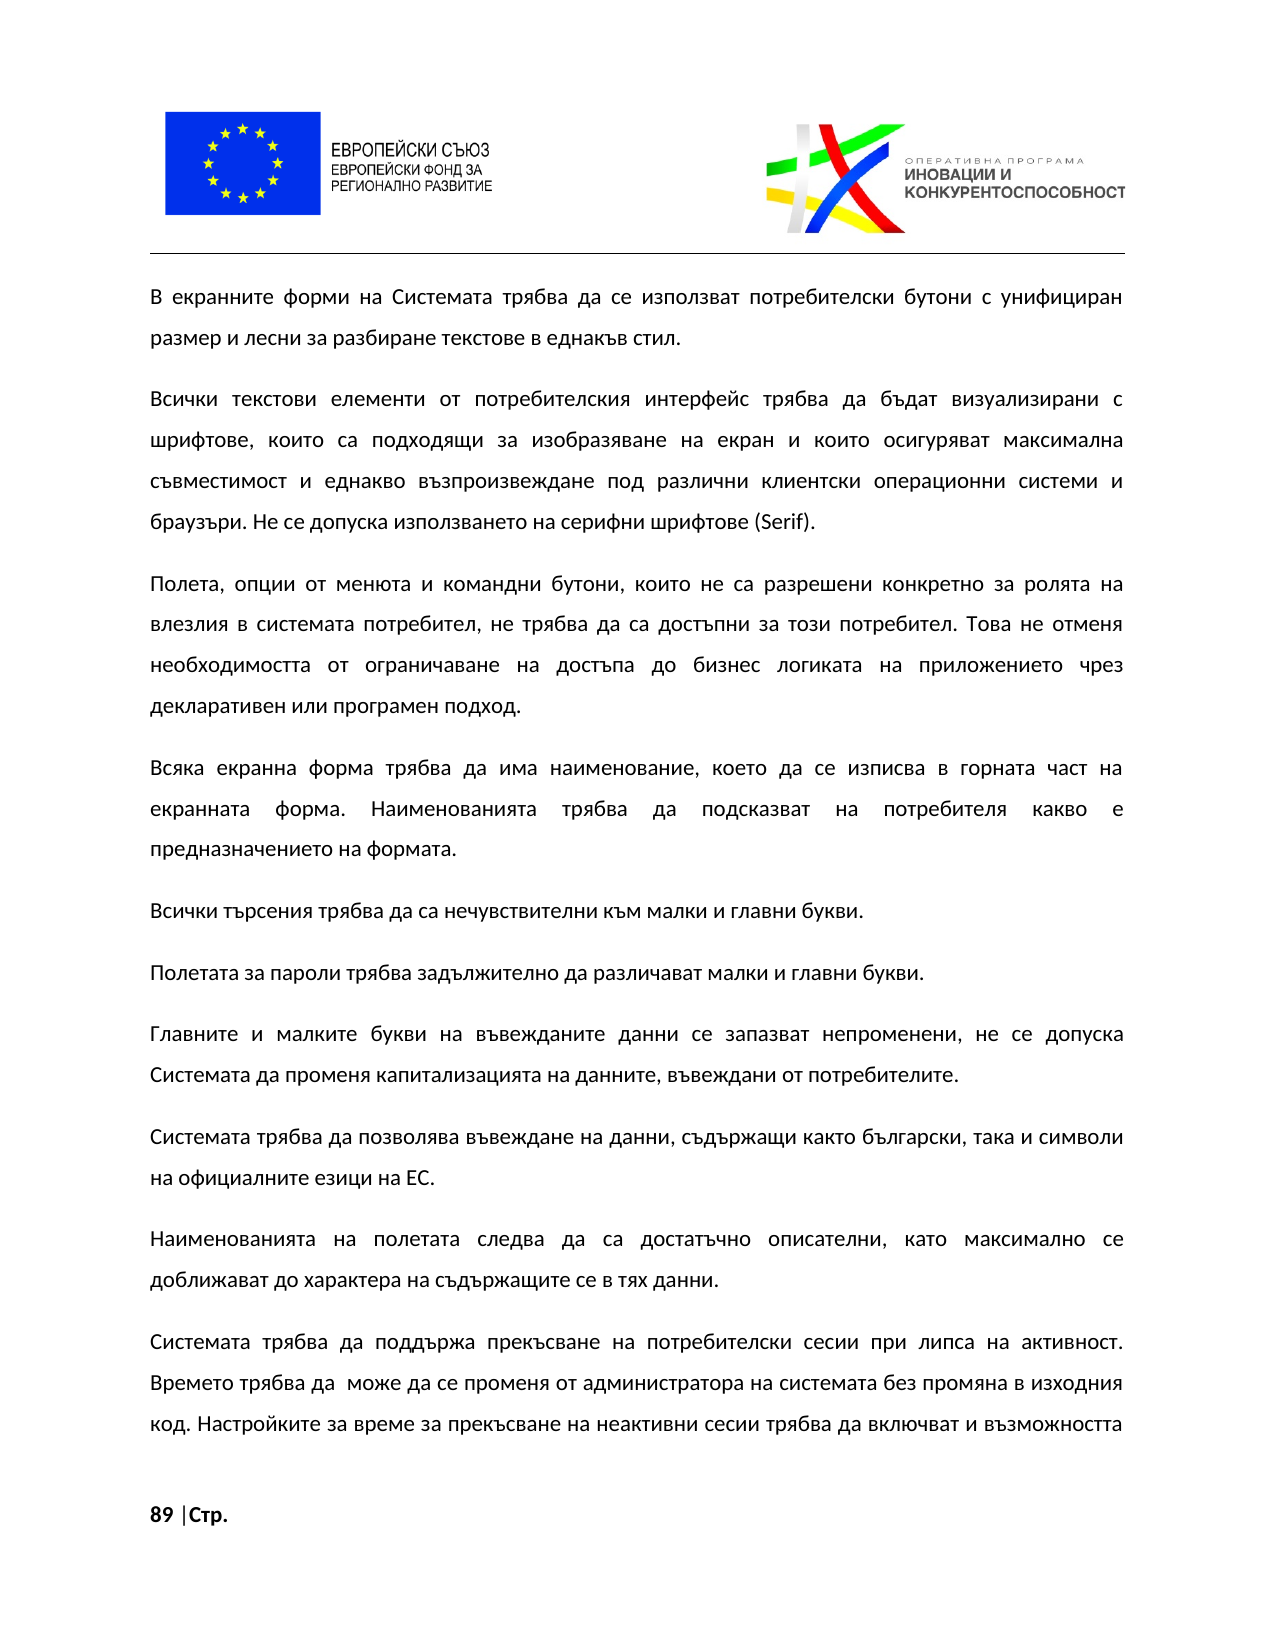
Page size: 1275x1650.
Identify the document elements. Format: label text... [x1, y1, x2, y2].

text Полетата за пароли трябва задължително да различават малки и главни букви. [150, 958, 1125, 993]
text Системата трябва да позволява въвеждане на данни, съдържащи както български, така и символи на официалните езици на ЕС. [150, 1122, 1125, 1198]
text Полета, опции от менюта и командни бутони, които не са разрешени конкретно за ролята на влезлия в системата потребител, не трябва да са достъпни за този потребител. Това не отменя необходимостта от ограничаване на достъпа до бизнес логиката на приложението чрез декларативен или програмен подход. [150, 569, 1125, 727]
text В екранните форми на Системата трябва да се използват потребителски бутони с унифициран размер и лесни за разбиране текстове в еднакъв стил. [150, 282, 1125, 358]
text Наименованията на полетата следва да са достатъчно описателни, като максимално се доближават до характера на съдържащите се в тях данни. [150, 1225, 1125, 1301]
text Системата трябва да поддържа прекъсване на потребителски сесии при липса на активност. Времето трябва да може да се променя от администратора на системата без промяна в изходния код. Настройките за време за прекъсване на неактивни сесии трябва да включват и възможността [150, 1327, 1125, 1444]
text Всяка екранна форма трябва да има наименование, което да се изписва в горната част на екранната форма. Наименованията трябва да подсказват на потребителя какво е предназначението на формата. [150, 753, 1125, 870]
text Всички търсения трябва да са нечувствителни към малки и главни букви. [150, 896, 1125, 932]
text Главните и малките букви на въвежданите данни се запазват непроменени, не се допуска Системата да променя капитализацията на данните, въвеждани от потребителите. [150, 1020, 1125, 1096]
text Всички текстови елементи от потребителския интерфейс трябва да бъдат визуализирани с шрифтове, които са подходящи за изобразяване на екран и които осигуряват максимална съвместимост и еднакво възпроизвеждане под различни клиентски операционни системи и браузъри. Не се допуска използването на серифни шрифтове (Serif). [150, 385, 1125, 543]
